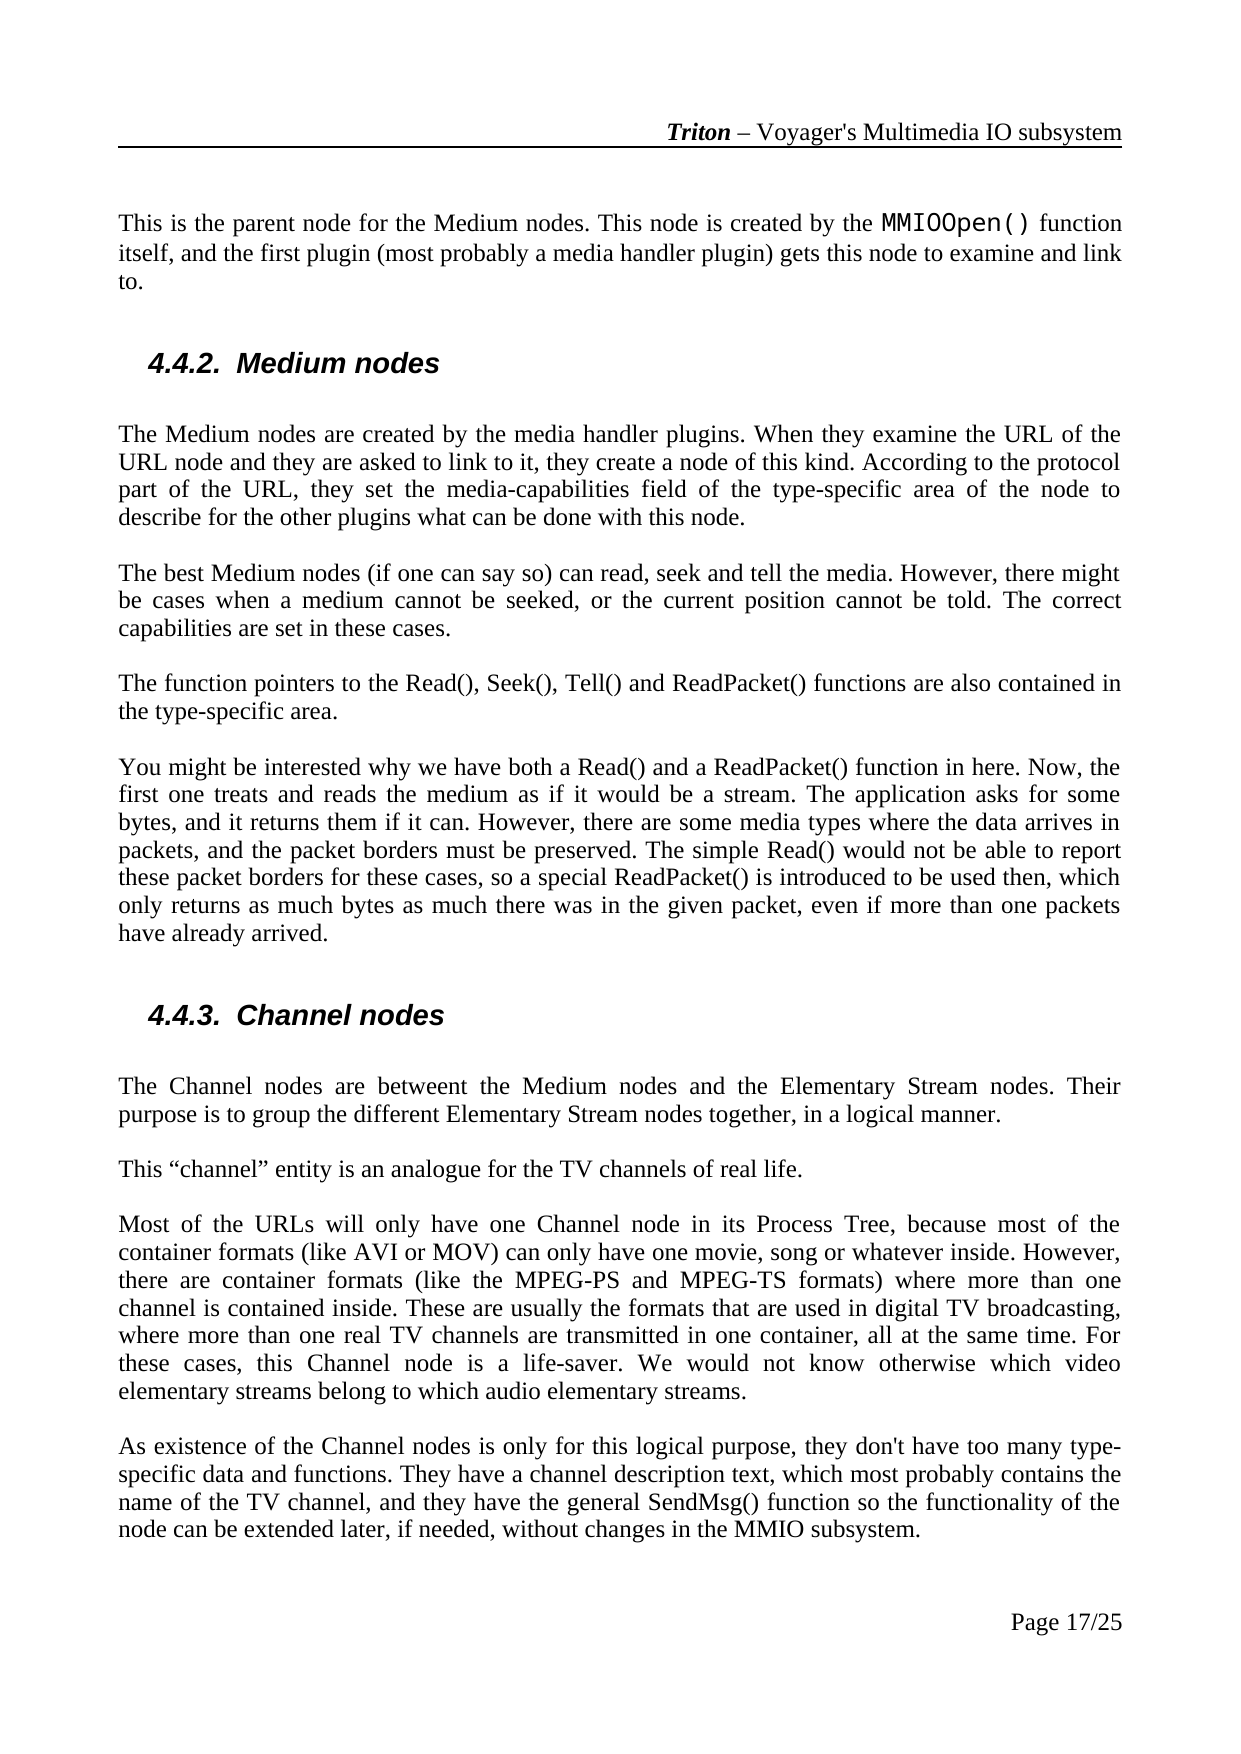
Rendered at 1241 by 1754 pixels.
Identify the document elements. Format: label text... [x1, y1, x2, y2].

text The function pointers to the Read(), Seek(), Tell() and ReadPacket() functions are also contained in the type-specific area. [118, 669, 1122, 725]
text This “channel” entity is an analogue for the TV channels of real life. [118, 1155, 1122, 1183]
text As existence of the Channel nodes is only for this logical purpose, they don't have too many type-specific data and functions. They have a channel description text, which most probably contains the name of the TV channel, and they have the general SendMsg() function so the functionality of the node can be extended later, if needed, without changes in the MMIO subsystem. [118, 1432, 1122, 1543]
text You might be interested why we have both a Read() and a ReadPacket() function in here. Now, the first one treats and reads the medium as if it would be a stream. The application asks for some bytes, and it returns them if it can. However, there are some media types where the data arrives in packets, and the packet borders must be preserved. The simple Read() would not be able to report these packet borders for these cases, so a special ReadPacket() is introduced to be used then, which only returns as much bytes as much there was in the given packet, even if more than one packets have already arrived. [118, 753, 1122, 947]
subtitle Medium nodes [148, 347, 1122, 380]
text Most of the URLs will only have one Channel node in its Process Tree, because most of the container formats (like AVI or MOV) can only have one movie, song or whatever inside. However, there are container formats (like the MPEG-PS and MPEG-TS formats) where more than one channel is contained inside. These are usually the formats that are used in digital TV broadcasting, where more than one real TV channels are transmitted in one container, all at the same time. For these cases, this Channel node is a life-saver. We would not know otherwise which video elementary streams belong to which audio elementary streams. [118, 1211, 1122, 1404]
subtitle Channel nodes [148, 999, 1122, 1032]
text The Channel nodes are betweent the Medium nodes and the Elementary Stream nodes. Their purpose is to group the different Elementary Stream nodes together, in a logical manner. [118, 1072, 1122, 1127]
text The Medium nodes are created by the media handler plugins. When they examine the URL of the URL node and they are asked to link to it, they create a node of this kind. According to the protocol part of the URL, they set the media-capabilities field of the type-specific area of the node to describe for the other plugins what can be done with this node. [118, 420, 1122, 531]
text This is the parent node for the Medium nodes. This node is created by the MMIOOpen() function itself, and the first plugin (most probably a media handler plugin) gets this node to examine and link to. [118, 205, 1122, 294]
text The best Medium nodes (if one can say so) can read, seek and tell the media. However, there might be cases when a medium cannot be seeked, or the current position cannot be told. The correct capabilities are set in these cases. [118, 559, 1122, 642]
